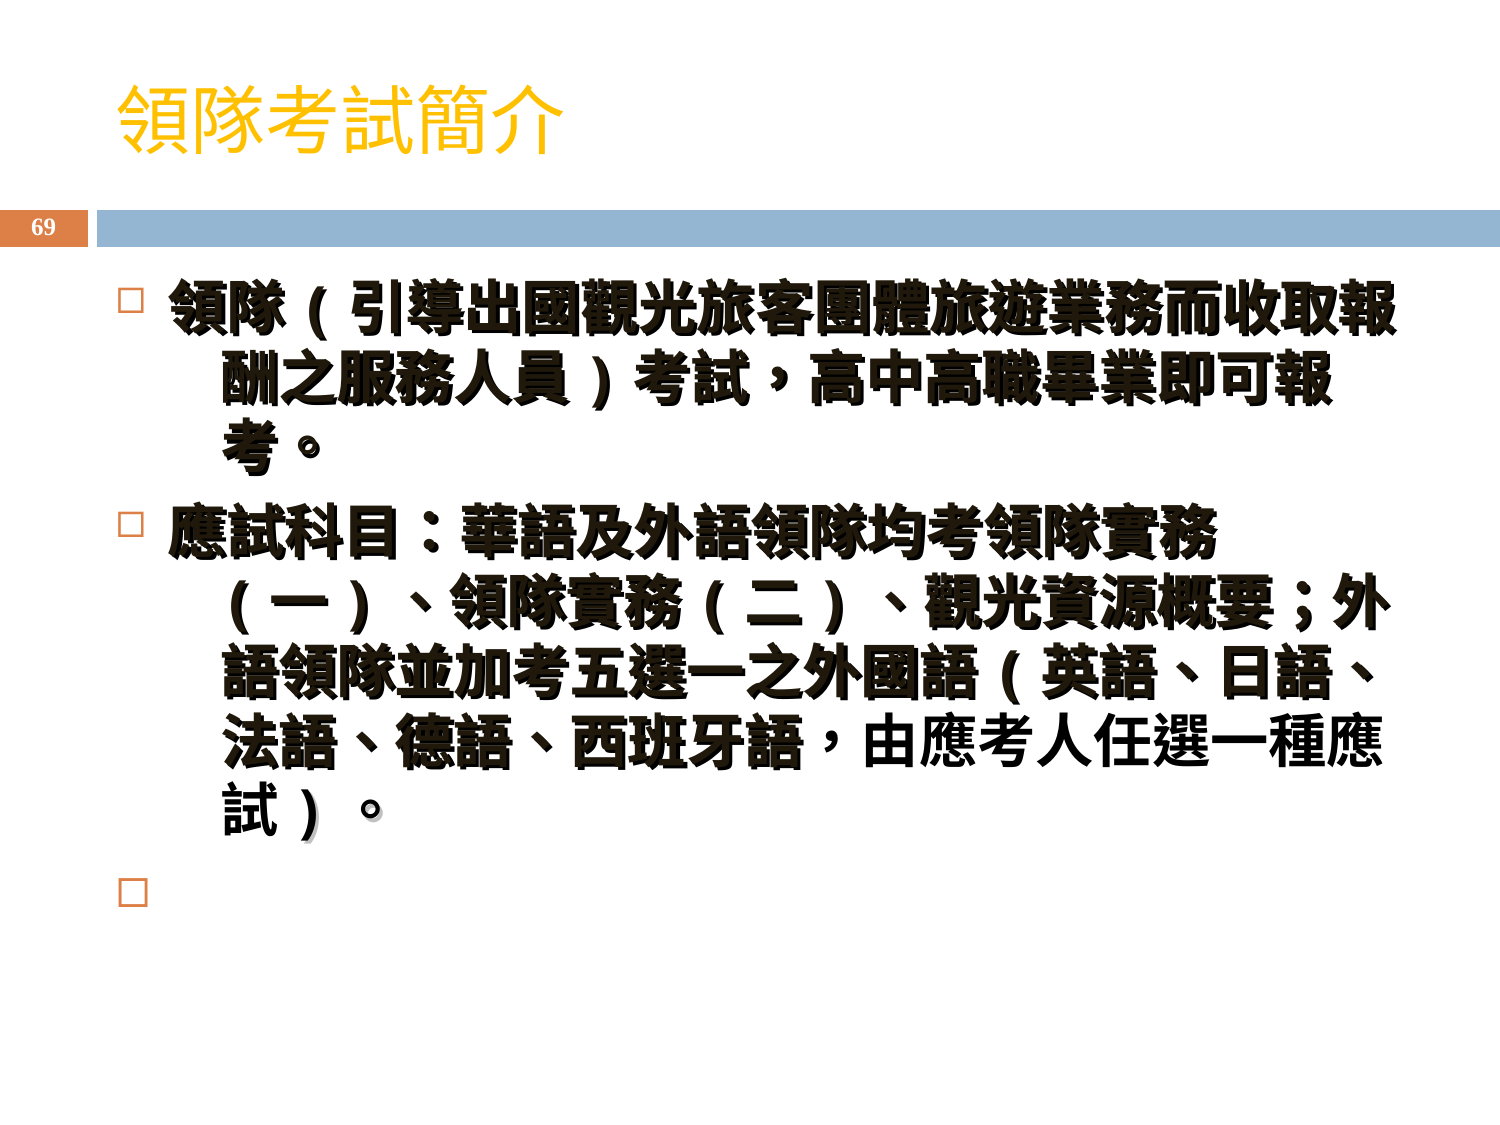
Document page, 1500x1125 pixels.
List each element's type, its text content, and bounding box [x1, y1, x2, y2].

text_box 68 [0, 208, 88, 249]
list 領隊(引導出國觀光旅客團體旅遊業務而收取報酬之服務人員)考試，高中高職畢業即可報考。 應試科目：華語及外語領隊均考領隊實務(一)、領隊實務(二)、觀光資源概要；外語領隊並加考五選一之外國語(英語、日語、法語、德語、西班牙語，由應考人任選一種應試)。 [100, 262, 1438, 1000]
title 領隊考試簡介 [100, 37, 1438, 201]
